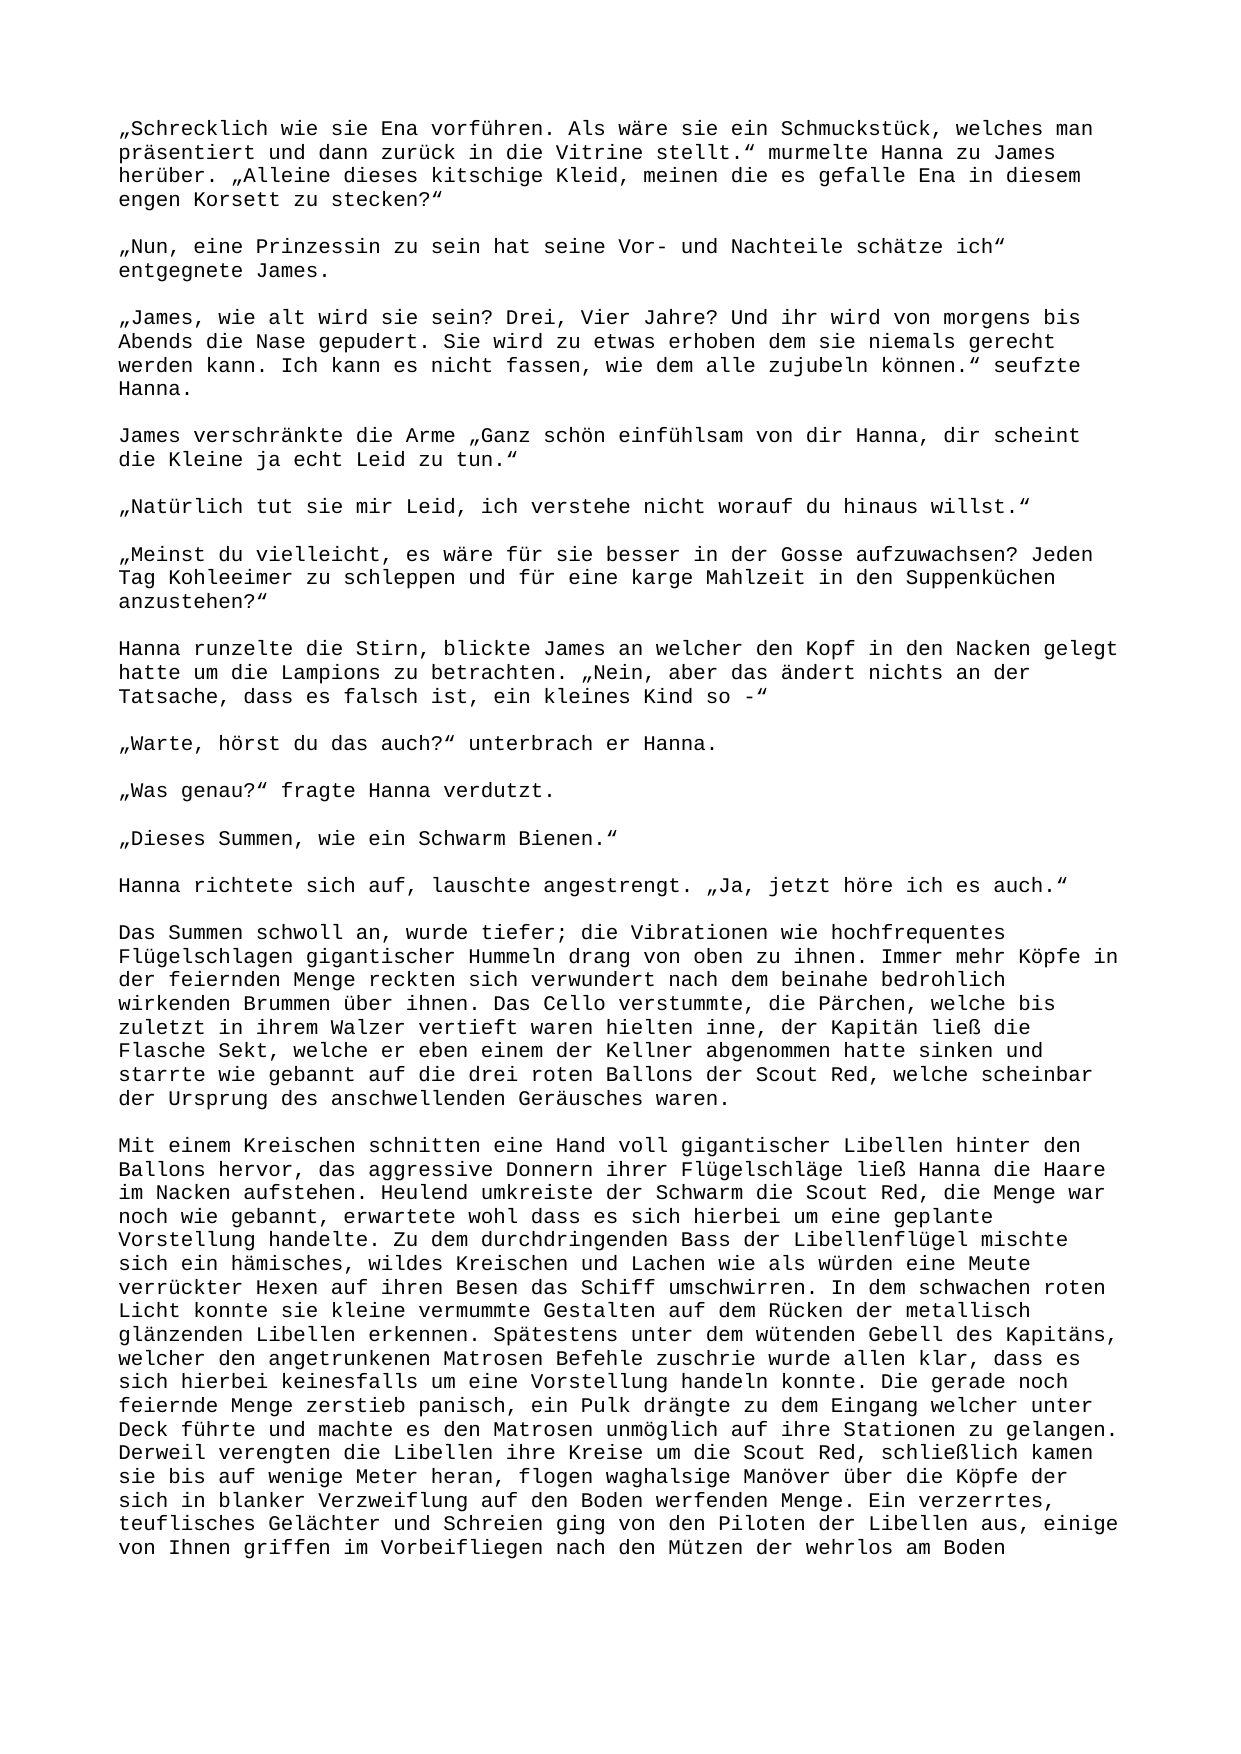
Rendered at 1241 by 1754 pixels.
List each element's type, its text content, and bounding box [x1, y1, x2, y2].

text Hanna richtete sich auf, lauschte angestrengt. „Ja, jetzt höre ich es auch.“ [118, 875, 1122, 898]
text „Meinst du vielleicht, es wäre für sie besser in der Gosse aufzuwachsen? Jeden Tag Kohleeimer zu schleppen und für eine karge Mahlzeit in den Suppenküchen anzustehen?“ [118, 544, 1122, 615]
text „Schrecklich wie sie Ena vorführen. Als wäre sie ein Schmuckstück, welches man präsentiert und dann zurück in die Vitrine stellt.“ murmelte Hanna zu James herüber. „Alleine dieses kitschige Kleid, meinen die es gefalle Ena in diesem engen Korsett zu stecken?“ [118, 118, 1122, 213]
text „James, wie alt wird sie sein? Drei, Vier Jahre? Und ihr wird von morgens bis Abends die Nase gepudert. Sie wird zu etwas erhoben dem sie niemals gerecht werden kann. Ich kann es nicht fassen, wie dem alle zujubeln können.“ seufzte Hanna. [118, 307, 1122, 402]
text Derweil verengten die Libellen ihre Kreise um die Scout Red, schließlich kamen sie bis auf wenige Meter heran, flogen waghalsige Manöver über die Köpfe der sich in blanker Verzweiflung auf den Boden werfenden Menge. Ein verzerrtes, teuflisches Gelächter und Schreien ging von den Piloten der Libellen aus, einige von Ihnen griffen im Vorbeifliegen nach den Mützen der wehrlos am Boden [118, 1442, 1122, 1561]
text Mit einem Kreischen schnitten eine Hand voll gigantischer Libellen hinter den Ballons hervor, das aggressive Donnern ihrer Flügelschläge ließ Hanna die Haare im Nacken aufstehen. Heulend umkreiste der Schwarm die Scout Red, die Menge war noch wie gebannt, erwartete wohl dass es sich hierbei um eine geplante Vorstellung handelte. Zu dem durchdringenden Bass der Libellenflügel mischte sich ein hämisches, wildes Kreischen und Lachen wie als würden eine Meute verrückter Hexen auf ihren Besen das Schiff umschwirren. In dem schwachen roten Licht konnte sie kleine vermummte Gestalten auf dem Rücken der metallisch glänzenden Libellen erkennen. Spätestens unter dem wütenden Gebell des Kapitäns, welcher den angetrunkenen Matrosen Befehle zuschrie wurde allen klar, dass es sich hierbei keinesfalls um eine Vorstellung handeln konnte. Die gerade noch feiernde Menge zerstieb panisch, ein Pulk drängte zu dem Eingang welcher unter Deck führte und machte es den Matrosen unmöglich auf ihre Stationen zu gelangen. [118, 1135, 1122, 1442]
text „Warte, hörst du das auch?“ unterbrach er Hanna. [118, 733, 1122, 757]
text „Was genau?“ fragte Hanna verdutzt. [118, 780, 1122, 804]
text „Natürlich tut sie mir Leid, ich verstehe nicht worauf du hinaus willst.“ [118, 496, 1122, 520]
text „Nun, eine Prinzessin zu sein hat seine Vor- und Nachteile schätze ich“ entgegnete James. [118, 236, 1122, 284]
text James verschränkte die Arme „Ganz schön einfühlsam von dir Hanna, dir scheint die Kleine ja echt Leid zu tun.“ [118, 426, 1122, 473]
text Das Summen schwoll an, wurde tiefer; die Vibrationen wie hochfrequentes Flügelschlagen gigantischer Hummeln drang von oben zu ihnen. Immer mehr Köpfe in der feiernden Menge reckten sich verwundert nach dem beinahe bedrohlich wirkenden Brummen über ihnen. Das Cello verstummte, die Pärchen, welche bis zuletzt in ihrem Walzer vertieft waren hielten inne, der Kapitän ließ die Flasche Sekt, welche er eben einem der Kellner abgenommen hatte sinken und starrte wie gebannt auf die drei roten Ballons der Scout Red, welche scheinbar der Ursprung des anschwellenden Geräusches waren. [118, 922, 1122, 1111]
text Hanna runzelte die Stirn, blickte James an welcher den Kopf in den Nacken gelegt hatte um die Lampions zu betrachten. „Nein, aber das ändert nichts an der Tatsache, dass es falsch ist, ein kleines Kind so -“ [118, 638, 1122, 709]
text „Dieses Summen, wie ein Schwarm Bienen.“ [118, 827, 1122, 851]
